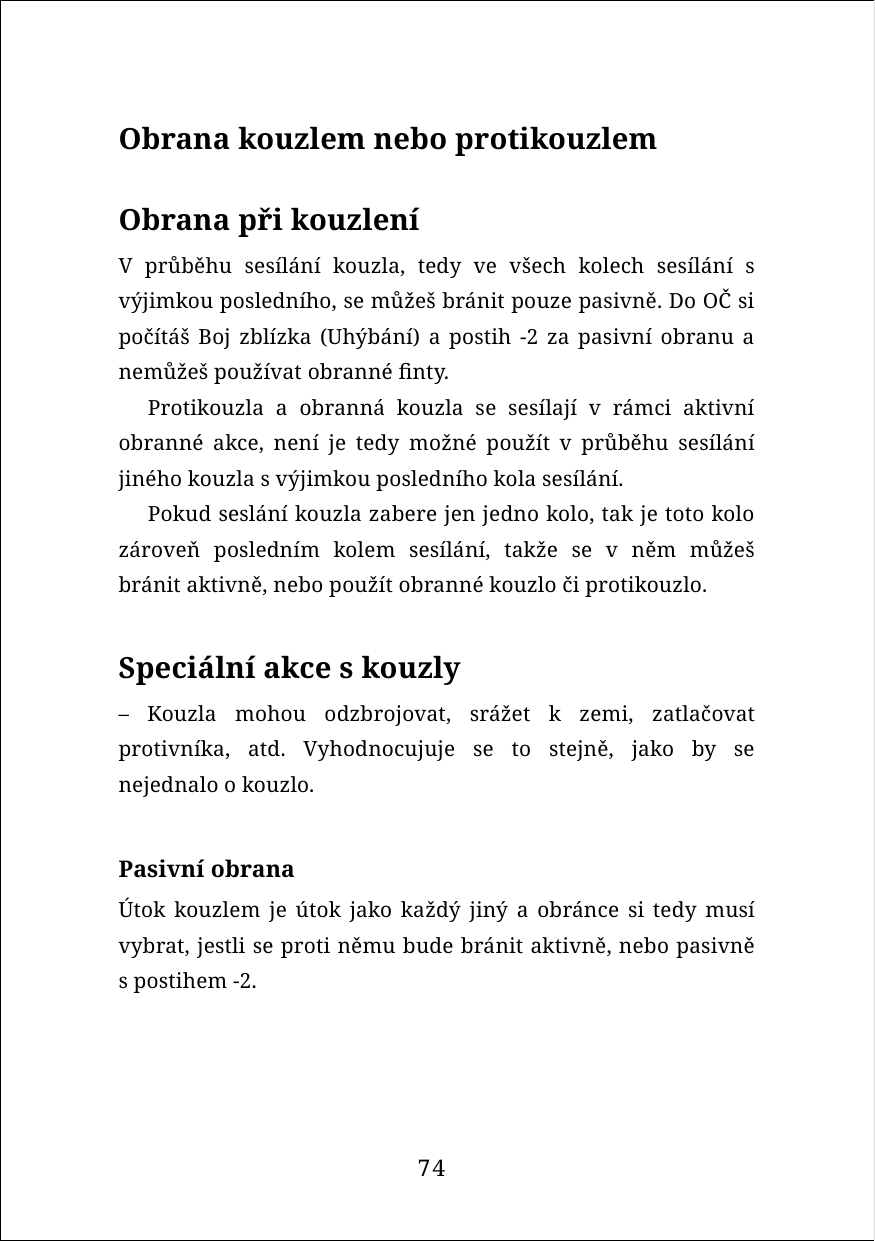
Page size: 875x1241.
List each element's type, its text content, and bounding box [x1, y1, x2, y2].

subtitle Pasivní obrana [118, 853, 756, 884]
subtitle Obrana kouzlem nebo protikouzlem [118, 118, 756, 158]
text – Kouzla mohou odzbrojovat, srážet k zemi, zatlačovat protivníka, atd. Vyhodnocujuje se to stejně, jako by se nejednalo o kouzlo. [118, 699, 756, 798]
text Útok kouzlem je útok jako každý jiný a obránce si tedy musí vybrat, jestli se proti němu bude bránit aktivně, nebo pasivně s postihem -2. [118, 896, 756, 995]
subtitle Obrana při kouzlení [118, 199, 756, 239]
subtitle Speciální akce s kouzly [118, 647, 756, 687]
text V průběhu sesílání kouzla, tedy ve všech kolech sesílání s výjimkou posledního, se můžeš bránit pouze pasivně. Do OČ si počítáš Boj zblízka (Uhýbání) a postih -2 za pasivní obranu a nemůžeš používat obranné finty. Protikouzla a obranná kouzla se sesílají v rámci aktivní obranné akce, není je tedy možné použít v průběhu sesílání jiného kouzla s výjimkou posledního kola sesílání. Pokud seslání kouzla zabere jen jedno kolo, tak je toto kolo zároveň posledním kolem sesílání, takže se v něm můžeš bránit aktivně, nebo použít obranné kouzlo či protikouzlo. [118, 251, 756, 599]
